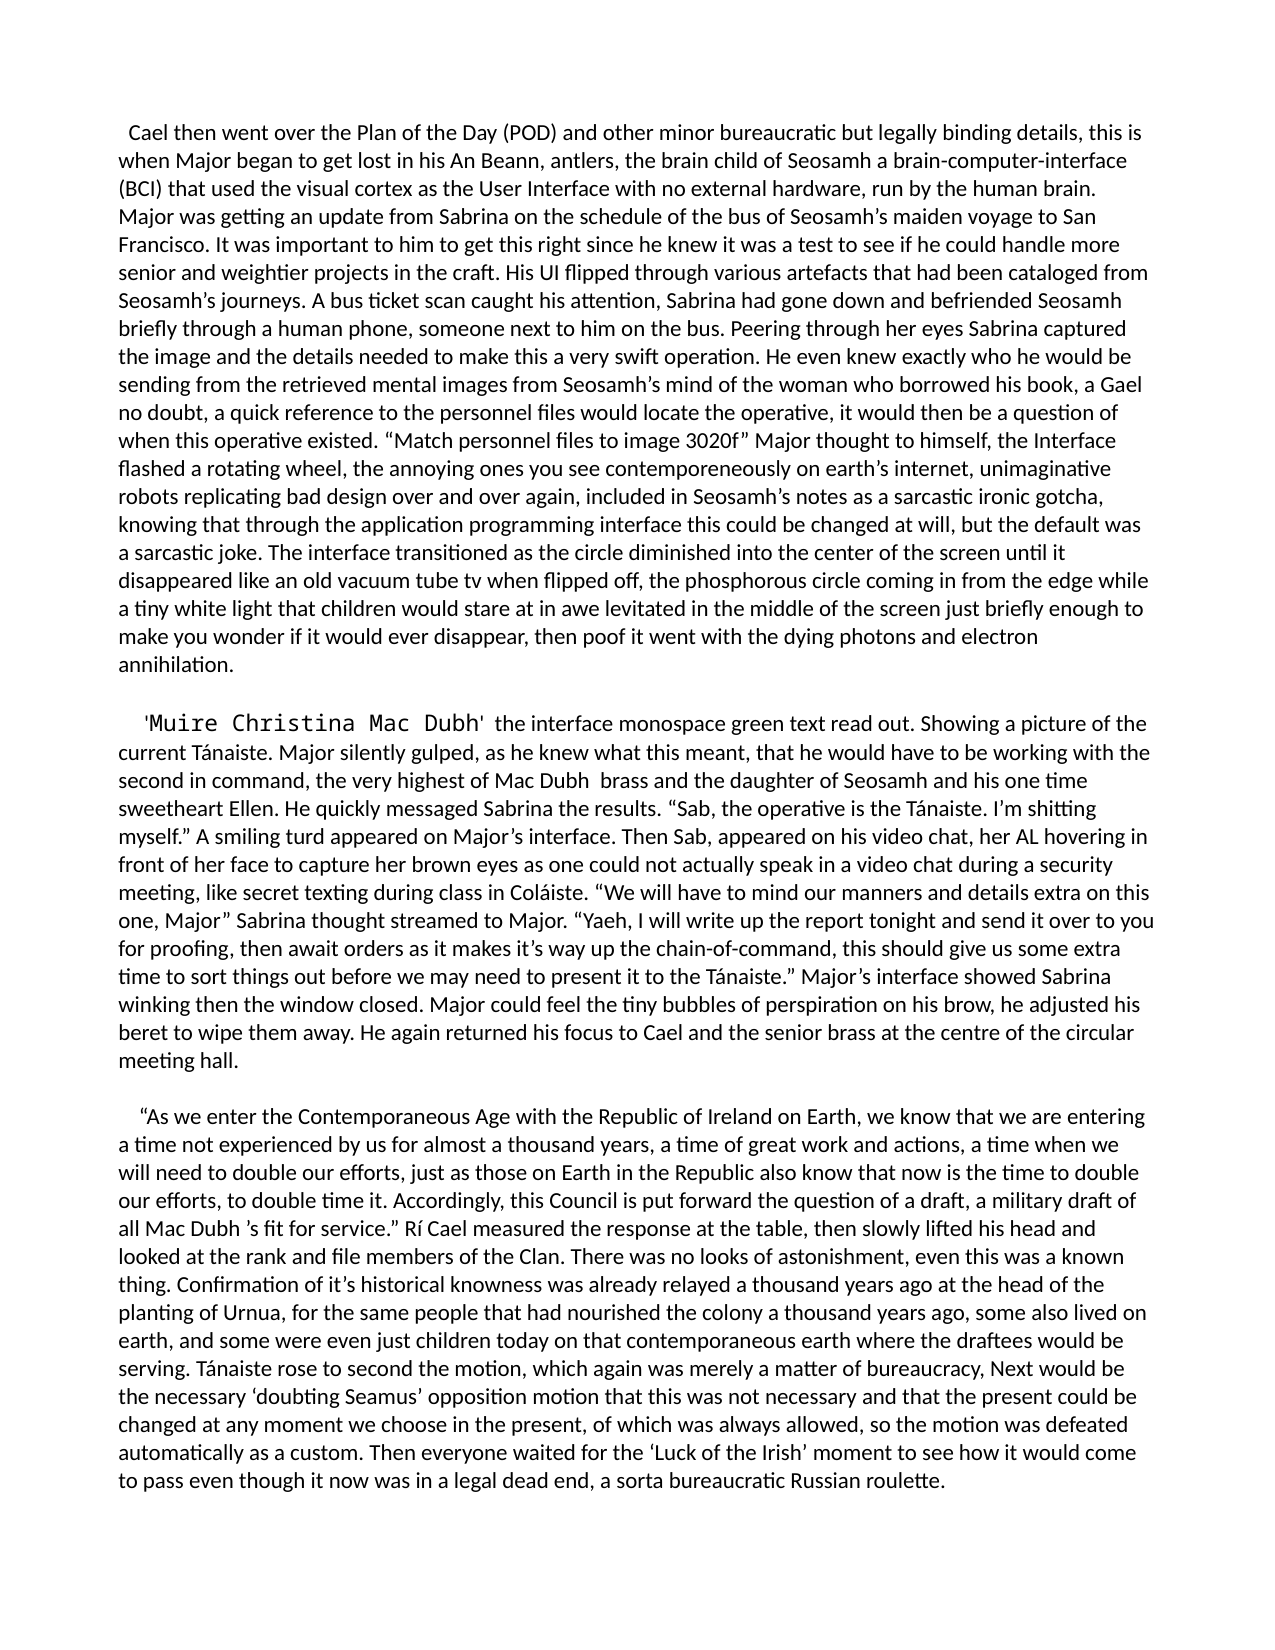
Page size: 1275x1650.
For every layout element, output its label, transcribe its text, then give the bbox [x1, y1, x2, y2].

text Cael then went over the Plan of the Day (POD) and other minor bureaucratic but legally binding details, this is when Major began to get lost in his An Beann, antlers, the brain child of Seosamh a brain-computer-interface (BCI) that used the visual cortex as the User Interface with no external hardware, run by the human brain. Major was getting an update from Sabrina on the schedule of the bus of Seosamh’s maiden voyage to San Francisco. It was important to him to get this right since he knew it was a test to see if he could handle more senior and weightier projects in the craft. His UI flipped through various artefacts that had been cataloged from Seosamh’s journeys. A bus ticket scan caught his attention, Sabrina had gone down and befriended Seosamh briefly through a human phone, someone next to him on the bus. Peering through her eyes Sabrina captured the image and the details needed to make this a very swift operation. He even knew exactly who he would be sending from the retrieved mental images from Seosamh’s mind of the woman who borrowed his book, a Gael no doubt, a quick reference to the personnel files would locate the operative, it would then be a question of when this operative existed. “Match personnel files to image 3020f” Major thought to himself, the Interface flashed a rotating wheel, the annoying ones you see contemporeneously on earth’s internet, unimaginative robots replicating bad design over and over again, included in Seosamh’s notes as a sarcastic ironic gotcha, knowing that through the application programming interface this could be changed at will, but the default was a sarcastic joke. The interface transitioned as the circle diminished into the center of the screen until it disappeared like an old vacuum tube tv when flipped off, the phosphorous circle coming in from the edge while a tiny white light that children would stare at in awe levitated in the middle of the screen just briefly enough to make you wonder if it would ever disappear, then poof it went with the dying photons and electron annihilation. 'Muire Christina Mac Dubh' the interface monospace green text read out. Showing a picture of the current Tánaiste. Major silently gulped, as he knew what this meant, that he would have to be working with the second in command, the very highest of Mac Dubh brass and the daughter of Seosamh and his one time sweetheart Ellen. He quickly messaged Sabrina the results. “Sab, the operative is the Tánaiste. I’m shitting myself.” A smiling turd appeared on Major’s interface. Then Sab, appeared on his video chat, her AL hovering in front of her face to capture her brown eyes as one could not actually speak in a video chat during a security meeting, like secret texting during class in Coláiste. “We will have to mind our manners and details extra on this one, Major” Sabrina thought streamed to Major. “Yaeh, I will write up the report tonight and send it over to you for proofing, then await orders as it makes it’s way up the chain-of-command, this should give us some extra time to sort things out before we may need to present it to the Tánaiste.” Major’s interface showed Sabrina winking then the window closed. Major could feel the tiny bubbles of perspiration on his brow, he adjusted his beret to wipe them away. He again returned his focus to Cael and the senior brass at the centre of the circular meeting hall. “As we enter the Contemporaneous Age with the Republic of Ireland on Earth, we know that we are entering a time not experienced by us for almost a thousand years, a time of great work and actions, a time when we will need to double our efforts, just as those on Earth in the Republic also know that now is the time to double our efforts, to double time it. Accordingly, this Council is put forward the question of a draft, a military draft of all Mac Dubh ’s fit for service.” Rí Cael measured the response at the table, then slowly lifted his head and looked at the rank and file members of the Clan. There was no looks of astonishment, even this was a known thing. Confirmation of it’s historical knowness was already relayed a thousand years ago at the head of the planting of Urnua, for the same people that had nourished the colony a thousand years ago, some also lived on earth, and some were even just children today on that contemporaneous earth where the draftees would be serving. Tánaiste rose to second the motion, which again was merely a matter of bureaucracy, Next would be the necessary ‘doubting Seamus’ opposition motion that this was not necessary and that the present could be changed at any moment we choose in the present, of which was always allowed, so the motion was defeated automatically as a custom. Then everyone waited for the ‘Luck of the Irish’ moment to see how it would come to pass even though it now was in a legal dead end, a sorta bureaucratic Russian roulette. [118, 118, 1157, 1522]
